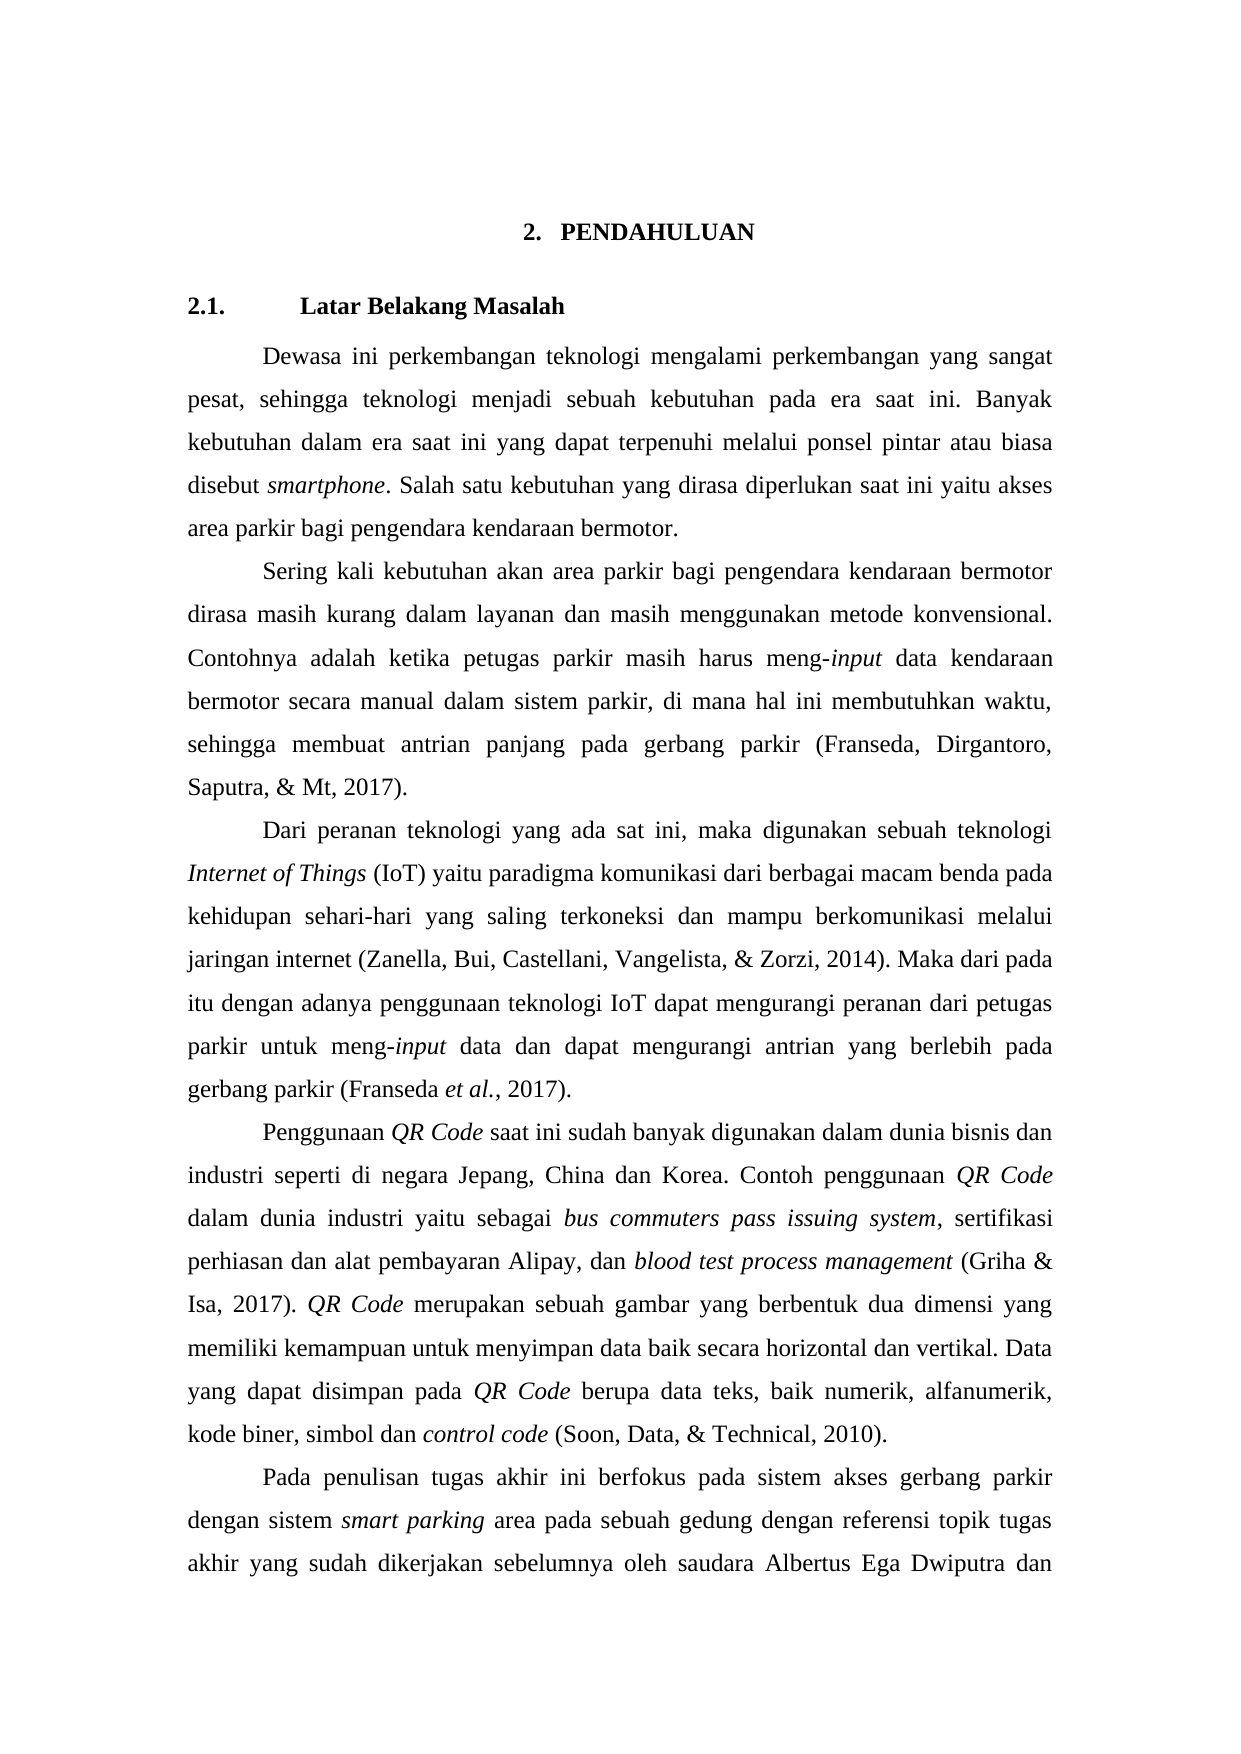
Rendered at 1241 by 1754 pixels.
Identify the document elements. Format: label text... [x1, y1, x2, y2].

text Pada penulisan tugas akhir ini berfokus pada sistem akses gerbang parkir dengan sistem smart parking area pada sebuah gedung dengan referensi topik tugas akhir yang sudah dikerjakan sebelumnya oleh saudara Albertus Ega Dwiputra dan [187, 1462, 1053, 1577]
subtitle Latar Belakang Masalah [187, 291, 1053, 320]
text Sering kali kebutuhan akan area parkir bagi pengendara kendaraan bermotor dirasa masih kurang dalam layanan dan masih menggunakan metode konvensional. Contohnya adalah ketika petugas parkir masih harus meng-input data kendaraan bermotor secara manual dalam sistem parkir, di mana hal ini membutuhkan waktu, sehingga membuat antrian panjang pada gerbang parkir (Franseda, Dirgantoro, Saputra, & Mt, 2017). [187, 556, 1053, 801]
text Dewasa ini perkembangan teknologi mengalami perkembangan yang sangat pesat, sehingga teknologi menjadi sebuah kebutuhan pada era saat ini. Banyak kebutuhan dalam era saat ini yang dapat terpenuhi melalui ponsel pintar atau biasa disebut smartphone. Salah satu kebutuhan yang dirasa diperlukan saat ini yaitu akses area parkir bagi pengendara kendaraan bermotor. [187, 341, 1053, 542]
subtitle PENDAHULUAN [225, 217, 1053, 246]
text Penggunaan QR Code saat ini sudah banyak digunakan dalam dunia bisnis dan industri seperti di negara Jepang, China dan Korea. Contoh penggunaan QR Code dalam dunia industri yaitu sebagai bus commuters pass issuing system, sertifikasi perhiasan dan alat pembayaran Alipay, dan blood test process management (Griha & Isa, 2017). QR Code merupakan sebuah gambar yang berbentuk dua dimensi yang memiliki kemampuan untuk menyimpan data baik secara horizontal dan vertikal. Data yang dapat disimpan pada QR Code berupa data teks, baik numerik, alfanumerik, kode biner, simbol dan control code (Soon, Data, & Technical, 2010). [187, 1117, 1053, 1448]
text Dari peranan teknologi yang ada sat ini, maka digunakan sebuah teknologi Internet of Things (IoT) yaitu paradigma komunikasi dari berbagai macam benda pada kehidupan sehari-hari yang saling terkoneksi dan mampu berkomunikasi melalui jaringan internet (Zanella, Bui, Castellani, Vangelista, & Zorzi, 2014). Maka dari pada itu dengan adanya penggunaan teknologi IoT dapat mengurangi peranan dari petugas parkir untuk meng-input data dan dapat mengurangi antrian yang berlebih pada gerbang parkir (Franseda et al., 2017). [187, 815, 1053, 1103]
